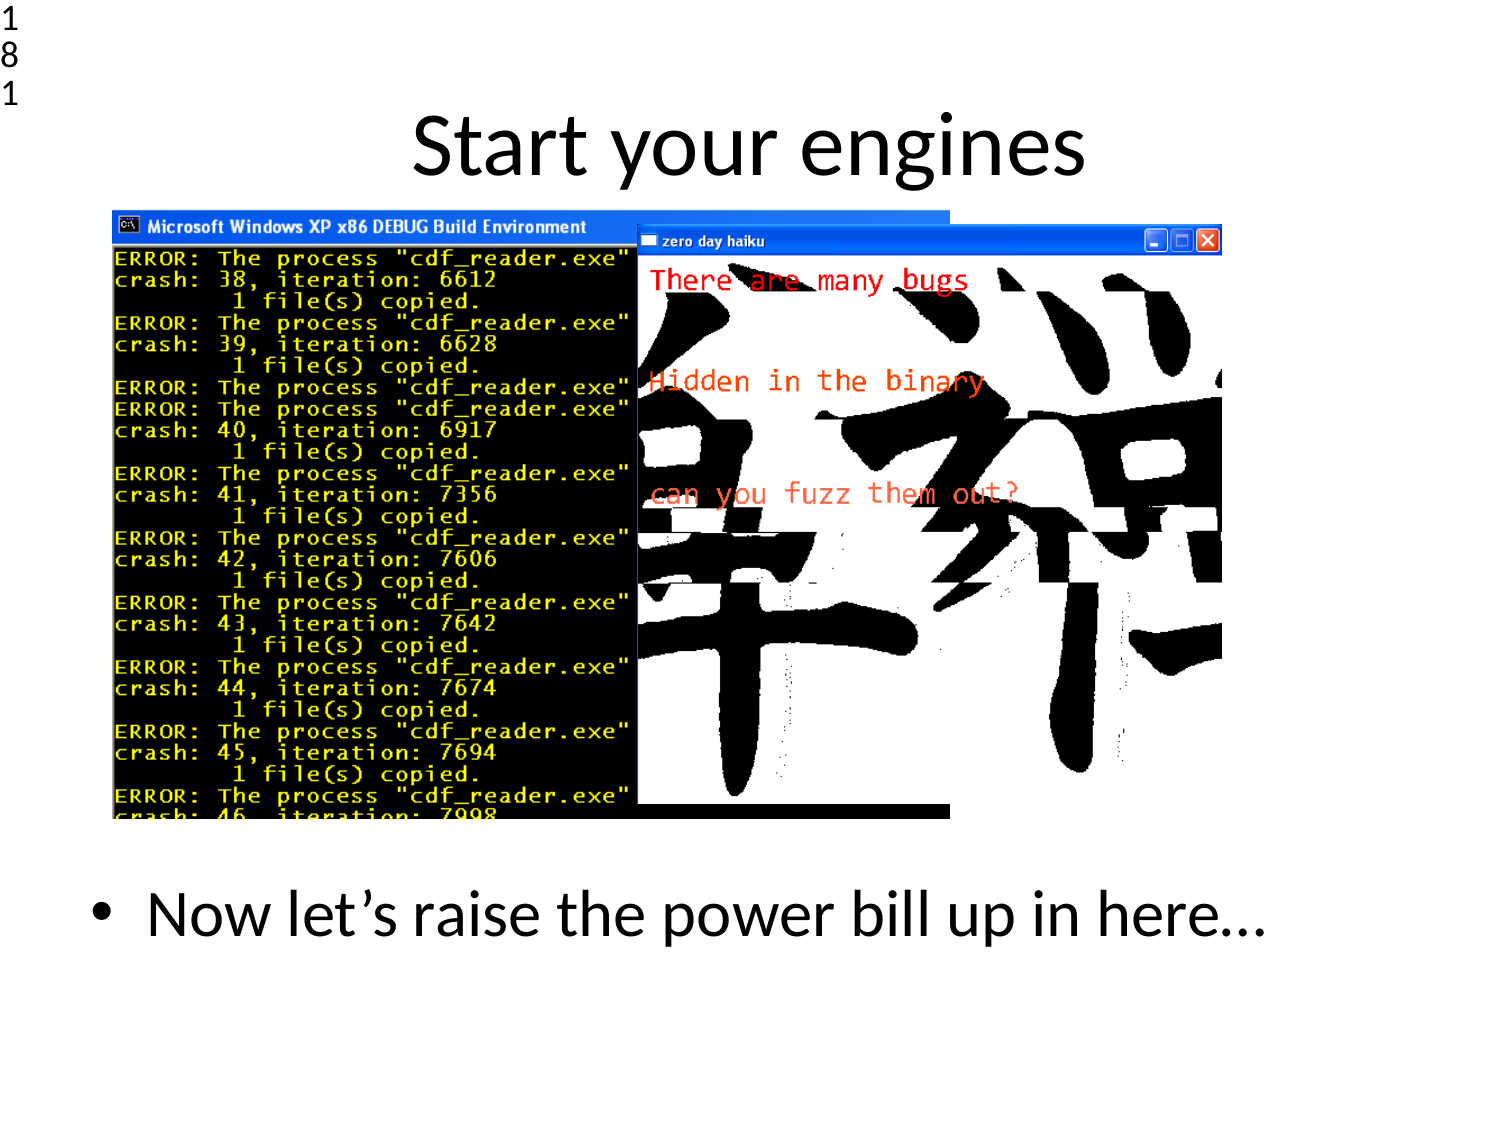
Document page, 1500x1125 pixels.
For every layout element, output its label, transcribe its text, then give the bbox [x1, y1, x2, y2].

list Now let’s raise the power bill up in here… [75, 862, 1425, 1005]
picture [112, 209, 1222, 819]
title Start your engines [75, 45, 1425, 233]
